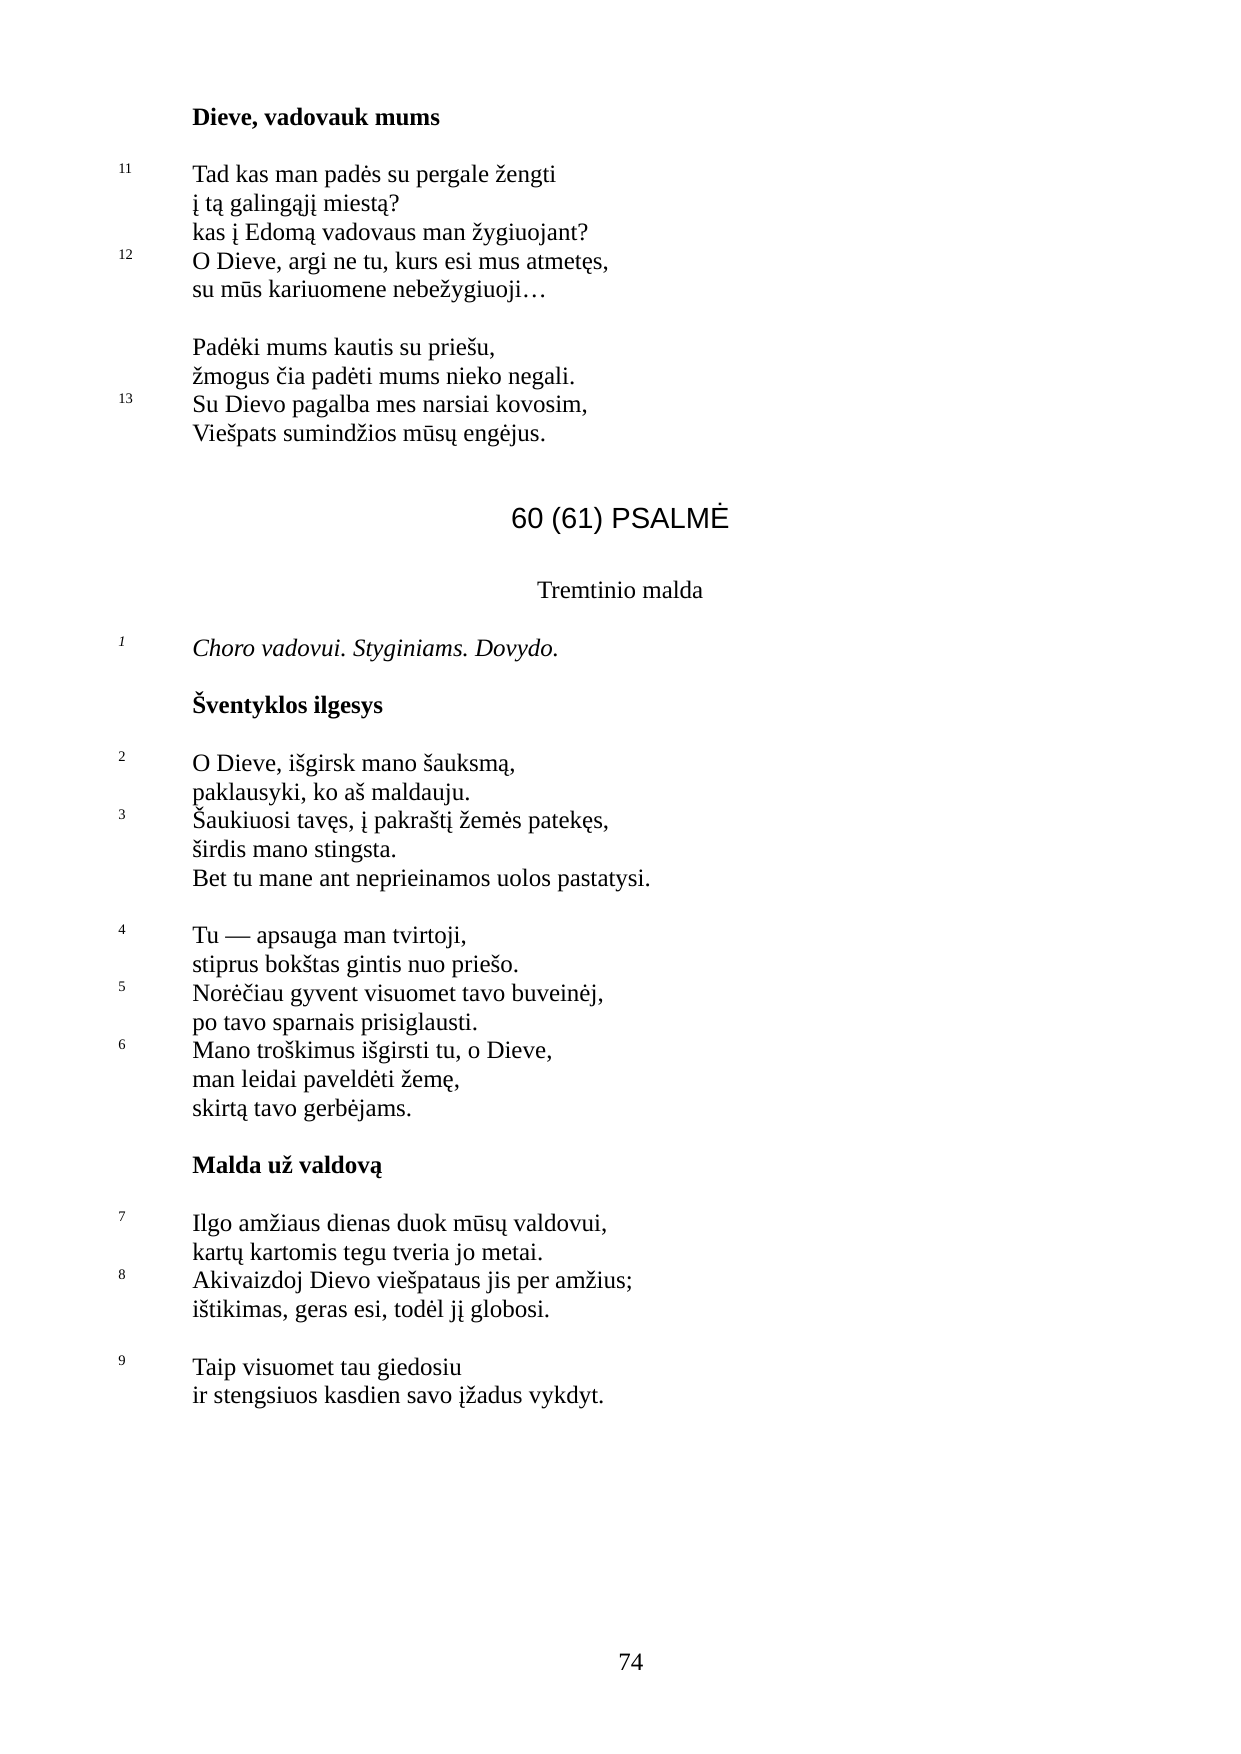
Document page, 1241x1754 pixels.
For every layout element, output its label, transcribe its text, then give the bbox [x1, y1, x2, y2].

text skirtą tavo gerbėjams. [118, 1093, 1122, 1122]
text Dieve, vadovauk mums [118, 102, 1122, 131]
text Padėki mums kautis su priešu, [118, 332, 1122, 361]
text Viešpats sumindžios mūsų engėjus. [118, 418, 1122, 447]
text 13 Su Dievo pagalba mes narsiai kovosim, [118, 389, 1122, 418]
text ištikimas, geras esi, todėl jį globosi. [118, 1294, 1122, 1323]
text paklausyki, ko aš maldauju. [118, 777, 1122, 806]
text ir stengsiuos kasdien savo įžadus vykdyt. [118, 1381, 1122, 1409]
text kartų kartomis tegu tveria jo metai. [118, 1237, 1122, 1266]
text 7 Ilgo amžiaus dienas duok mūsų valdovui, [118, 1208, 1122, 1237]
text 3 Šaukiuosi tavęs, į pakraštį žemės patekęs, [118, 806, 1122, 834]
text po tavo sparnais prisiglausti. [118, 1007, 1122, 1036]
text man leidai paveldėti žemę, [118, 1064, 1122, 1093]
text stiprus bokštas gintis nuo priešo. [118, 949, 1122, 978]
text 4 Tu — apsauga man tvirtoji, [118, 921, 1122, 949]
text 1 Choro vadovui. Styginiams. Dovydo. [118, 633, 1122, 662]
text žmogus čia padėti mums nieko negali. [118, 361, 1122, 389]
text 6 Mano troškimus išgirsti tu, o Dieve, [118, 1036, 1122, 1064]
text 9 Taip visuomet tau giedosiu [118, 1352, 1122, 1381]
text širdis mano stingsta. [118, 834, 1122, 863]
text Šventyklos ilgesys [118, 691, 1122, 719]
text 5 Norėčiau gyvent visuomet tavo buveinėj, [118, 978, 1122, 1007]
subtitle 60 (61) PSALMĖ [118, 501, 1122, 534]
text Malda už valdovą [118, 1151, 1122, 1179]
text 11 Tad kas man padės su pergale žengti [118, 159, 1122, 188]
text su mūs kariuomene nebežygiuoji… [118, 274, 1122, 303]
text Tremtinio malda [118, 576, 1122, 604]
text į tą galingąjį miestą? [118, 188, 1122, 217]
text 8 Akivaizdoj Dievo viešpataus jis per amžius; [118, 1266, 1122, 1294]
text Bet tu mane ant neprieinamos uolos pastatysi. [118, 863, 1122, 892]
text kas į Edomą vadovaus man žygiuojant? [118, 217, 1122, 246]
text 2 O Dieve, išgirsk mano šauksmą, [118, 748, 1122, 777]
text 12 O Dieve, argi ne tu, kurs esi mus atmetęs, [118, 246, 1122, 274]
